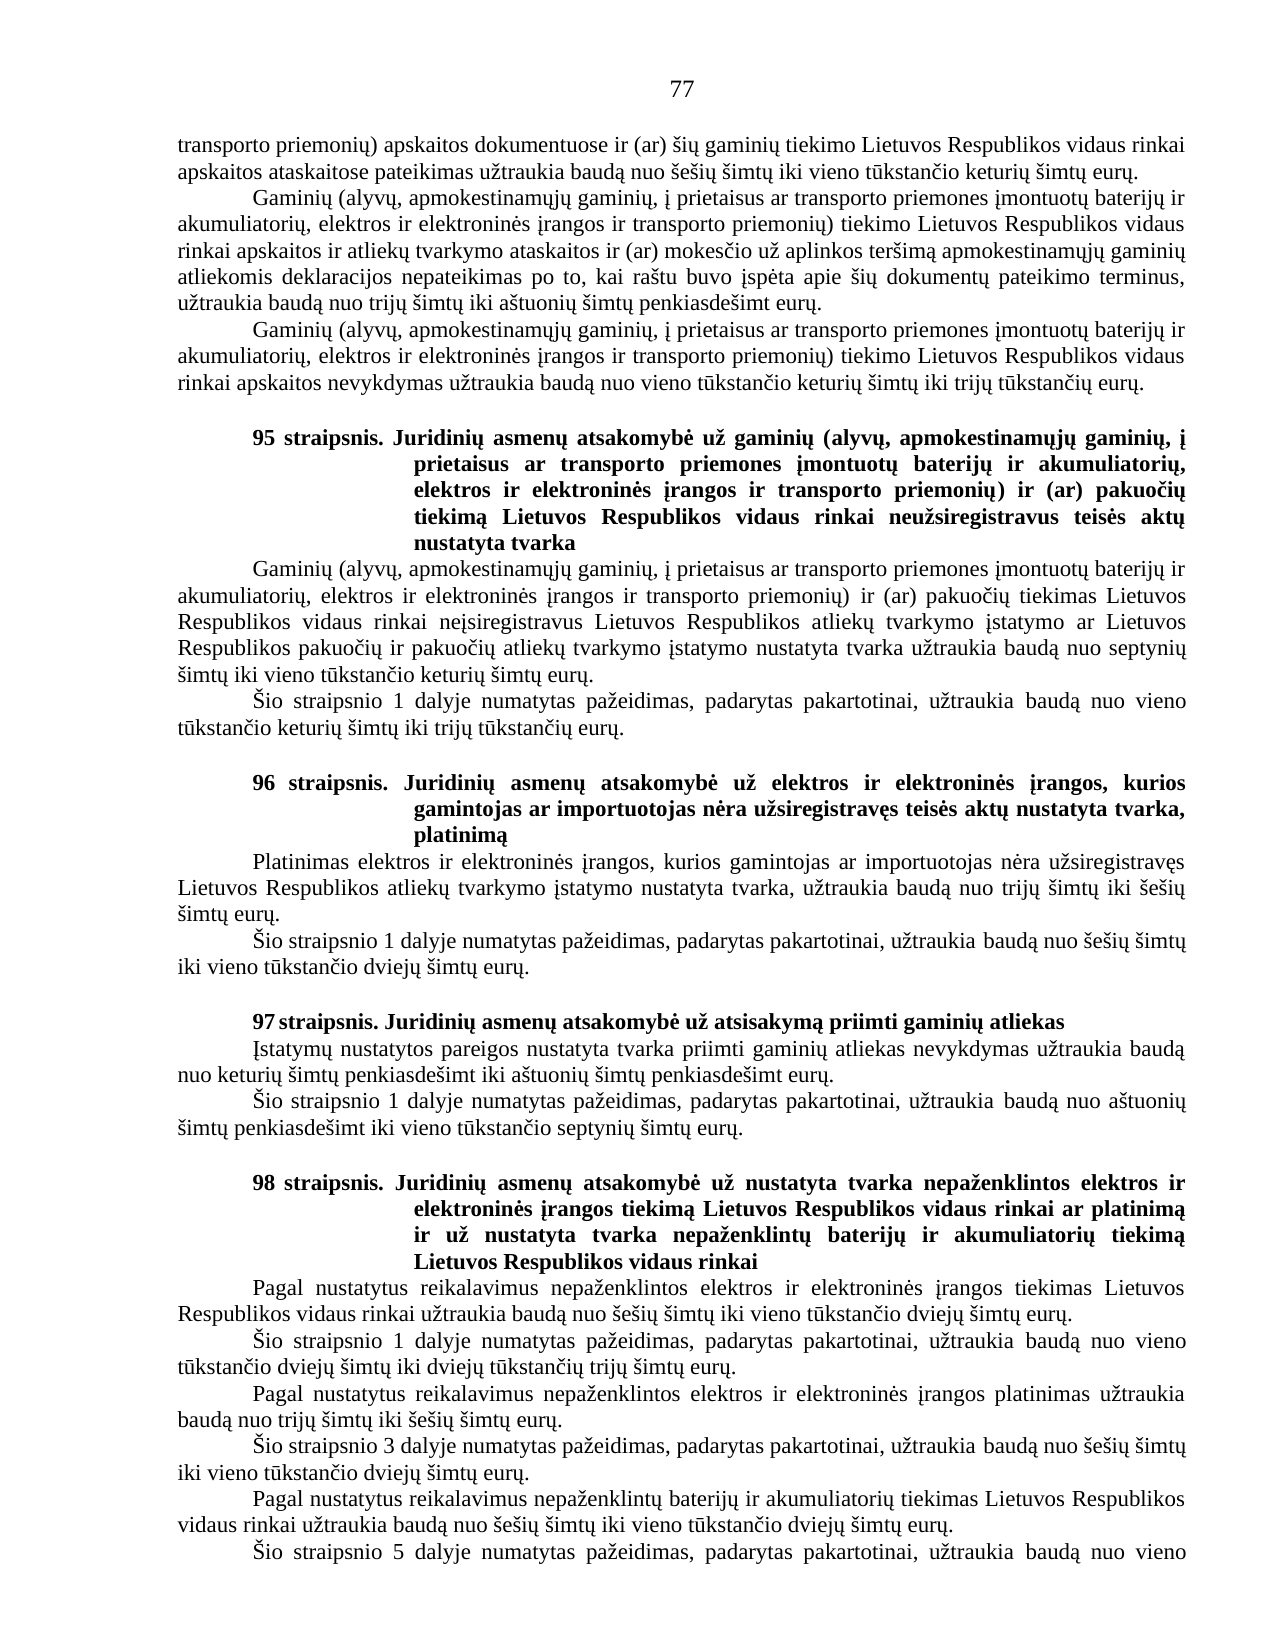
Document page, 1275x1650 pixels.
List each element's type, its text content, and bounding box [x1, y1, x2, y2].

text Pagal nustatytus reikalavimus nepaženklintų baterijų ir akumuliatorių tiekimas Lietuvos Respublikos vidaus rinkai užtraukia baudą nuo šešių šimtų iki vieno tūkstančio dviejų šimtų eurų. [177, 1485, 1186, 1538]
text Pagal nustatytus reikalavimus nepaženklintos elektros ir elektroninės įrangos platinimas užtraukia baudą nuo trijų šimtų iki šešių šimtų eurų. [177, 1379, 1186, 1432]
text Šio straipsnio 1 dalyje numatytas pažeidimas, padarytas pakartotinai, užtraukia baudą nuo vieno tūkstančio keturių šimtų iki trijų tūkstančių eurų. [177, 687, 1186, 740]
text transporto priemonių) apskaitos dokumentuose ir (ar) šių gaminių tiekimo Lietuvos Respublikos vidaus rinkai apskaitos ataskaitose pateikimas užtraukia baudą nuo šešių šimtų iki vieno tūkstančio keturių šimtų eurų. [177, 131, 1186, 184]
text Gaminių (alyvų, apmokestinamųjų gaminių, į prietaisus ar transporto priemones įmontuotų baterijų ir akumuliatorių, elektros ir elektroninės įrangos ir transporto priemonių) tiekimo Lietuvos Respublikos vidaus rinkai apskaitos ir atliekų tvarkymo ataskaitos ir (ar) mokesčio už aplinkos teršimą apmokestinamųjų gaminių atliekomis deklaracijos nepateikimas po to, kai raštu buvo įspėta apie šių dokumentų pateikimo terminus, užtraukia baudą nuo trijų šimtų iki aštuonių šimtų penkiasdešimt eurų. [177, 184, 1186, 316]
text Šio straipsnio 3 dalyje numatytas pažeidimas, padarytas pakartotinai, užtraukia baudą nuo šešių šimtų iki vieno tūkstančio dviejų šimtų eurų. [177, 1432, 1186, 1485]
text Platinimas elektros ir elektroninės įrangos, kurios gamintojas ar importuotojas nėra užsiregistravęs Lietuvos Respublikos atliekų tvarkymo įstatymo nustatyta tvarka, užtraukia baudą nuo trijų šimtų iki šešių šimtų eurų. [177, 848, 1186, 927]
text Gaminių (alyvų, apmokestinamųjų gaminių, į prietaisus ar transporto priemones įmontuotų baterijų ir akumuliatorių, elektros ir elektroninės įrangos ir transporto priemonių) ir (ar) pakuočių tiekimas Lietuvos Respublikos vidaus rinkai neįsiregistravus Lietuvos Respublikos atliekų tvarkymo įstatymo ar Lietuvos Respublikos pakuočių ir pakuočių atliekų tvarkymo įstatymo nustatyta tvarka užtraukia baudą nuo septynių šimtų iki vieno tūkstančio keturių šimtų eurų. [177, 555, 1186, 687]
text Šio straipsnio 1 dalyje numatytas pažeidimas, padarytas pakartotinai, užtraukia baudą nuo aštuonių šimtų penkiasdešimt iki vieno tūkstančio septynių šimtų eurų. [177, 1087, 1186, 1140]
text 96 straipsnis. Juridinių asmenų atsakomybė už elektros ir elektroninės įrangos, kurios gamintojas ar importuotojas nėra užsiregistravęs teisės aktų nustatyta tvarka, platinimą [252, 769, 1186, 848]
text 95 straipsnis. Juridinių asmenų atsakomybė už gaminių (alyvų, apmokestinamųjų gaminių, į prietaisus ar transporto priemones įmontuotų baterijų ir akumuliatorių, elektros ir elektroninės įrangos ir transporto priemonių) ir (ar) pakuočių tiekimą Lietuvos Respublikos vidaus rinkai neužsiregistravus teisės aktų nustatyta tvarka [252, 424, 1186, 555]
text 97 straipsnis. Juridinių asmenų atsakomybė už atsisakymą priimti gaminių atliekas [177, 1008, 1186, 1034]
text Šio straipsnio 1 dalyje numatytas pažeidimas, padarytas pakartotinai, užtraukia baudą nuo šešių šimtų iki vieno tūkstančio dviejų šimtų eurų. [177, 927, 1186, 979]
text Šio straipsnio 5 dalyje numatytas pažeidimas, padarytas pakartotinai, užtraukia baudą nuo vieno [177, 1538, 1186, 1564]
text Įstatymų nustatytos pareigos nustatyta tvarka priimti gaminių atliekas nevykdymas užtraukia baudą nuo keturių šimtų penkiasdešimt iki aštuonių šimtų penkiasdešimt eurų. [177, 1034, 1186, 1087]
text Pagal nustatytus reikalavimus nepaženklintos elektros ir elektroninės įrangos tiekimas Lietuvos Respublikos vidaus rinkai užtraukia baudą nuo šešių šimtų iki vieno tūkstančio dviejų šimtų eurų. [177, 1274, 1186, 1327]
text 98 straipsnis. Juridinių asmenų atsakomybė už nustatyta tvarka nepaženklintos elektros ir elektroninės įrangos tiekimą Lietuvos Respublikos vidaus rinkai ar platinimą ir už nustatyta tvarka nepaženklintų baterijų ir akumuliatorių tiekimą Lietuvos Respublikos vidaus rinkai [252, 1169, 1186, 1274]
text Gaminių (alyvų, apmokestinamųjų gaminių, į prietaisus ar transporto priemones įmontuotų baterijų ir akumuliatorių, elektros ir elektroninės įrangos ir transporto priemonių) tiekimo Lietuvos Respublikos vidaus rinkai apskaitos nevykdymas užtraukia baudą nuo vieno tūkstančio keturių šimtų iki trijų tūkstančių eurų. [177, 316, 1186, 395]
text Šio straipsnio 1 dalyje numatytas pažeidimas, padarytas pakartotinai, užtraukia baudą nuo vieno tūkstančio dviejų šimtų iki dviejų tūkstančių trijų šimtų eurų. [177, 1327, 1186, 1379]
